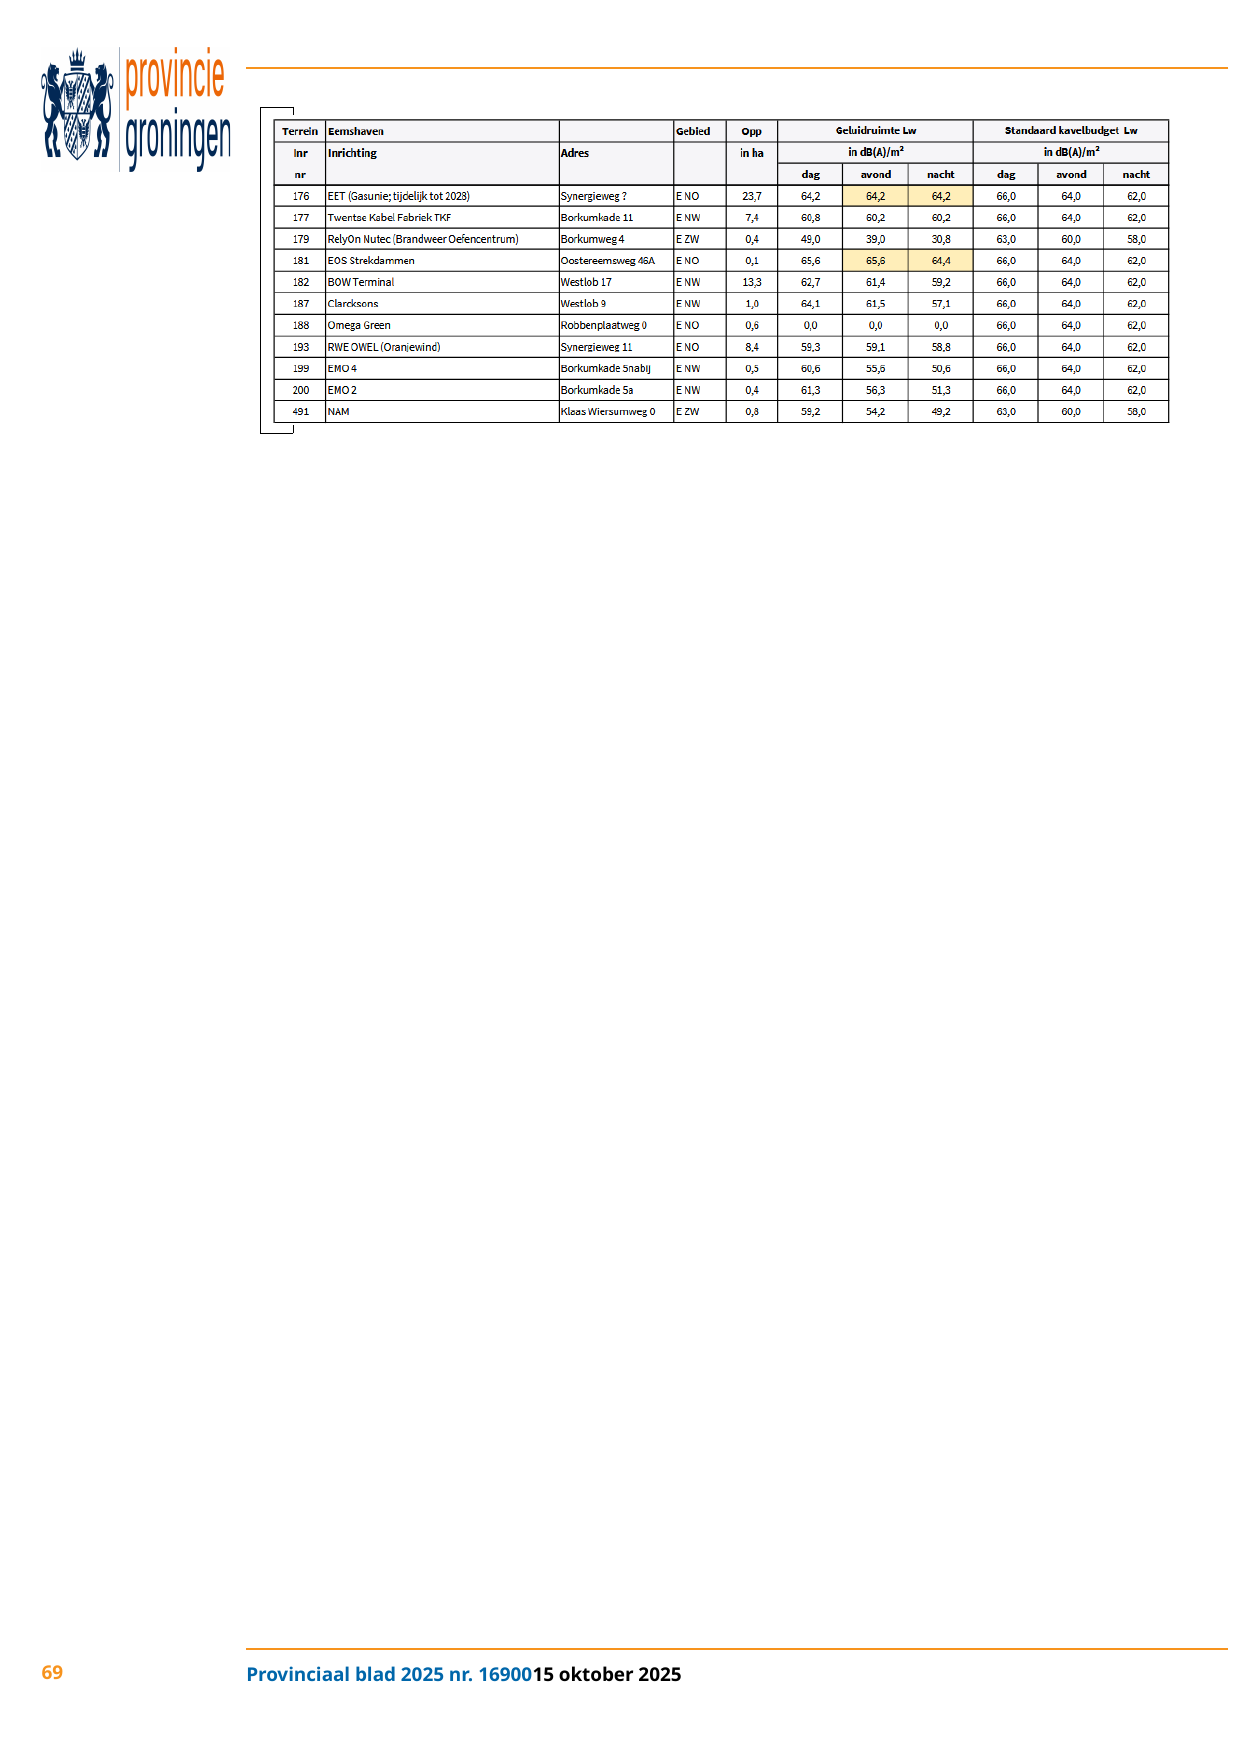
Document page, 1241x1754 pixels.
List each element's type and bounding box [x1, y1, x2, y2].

picture [41, 47, 231, 172]
picture [268, 115, 1173, 425]
